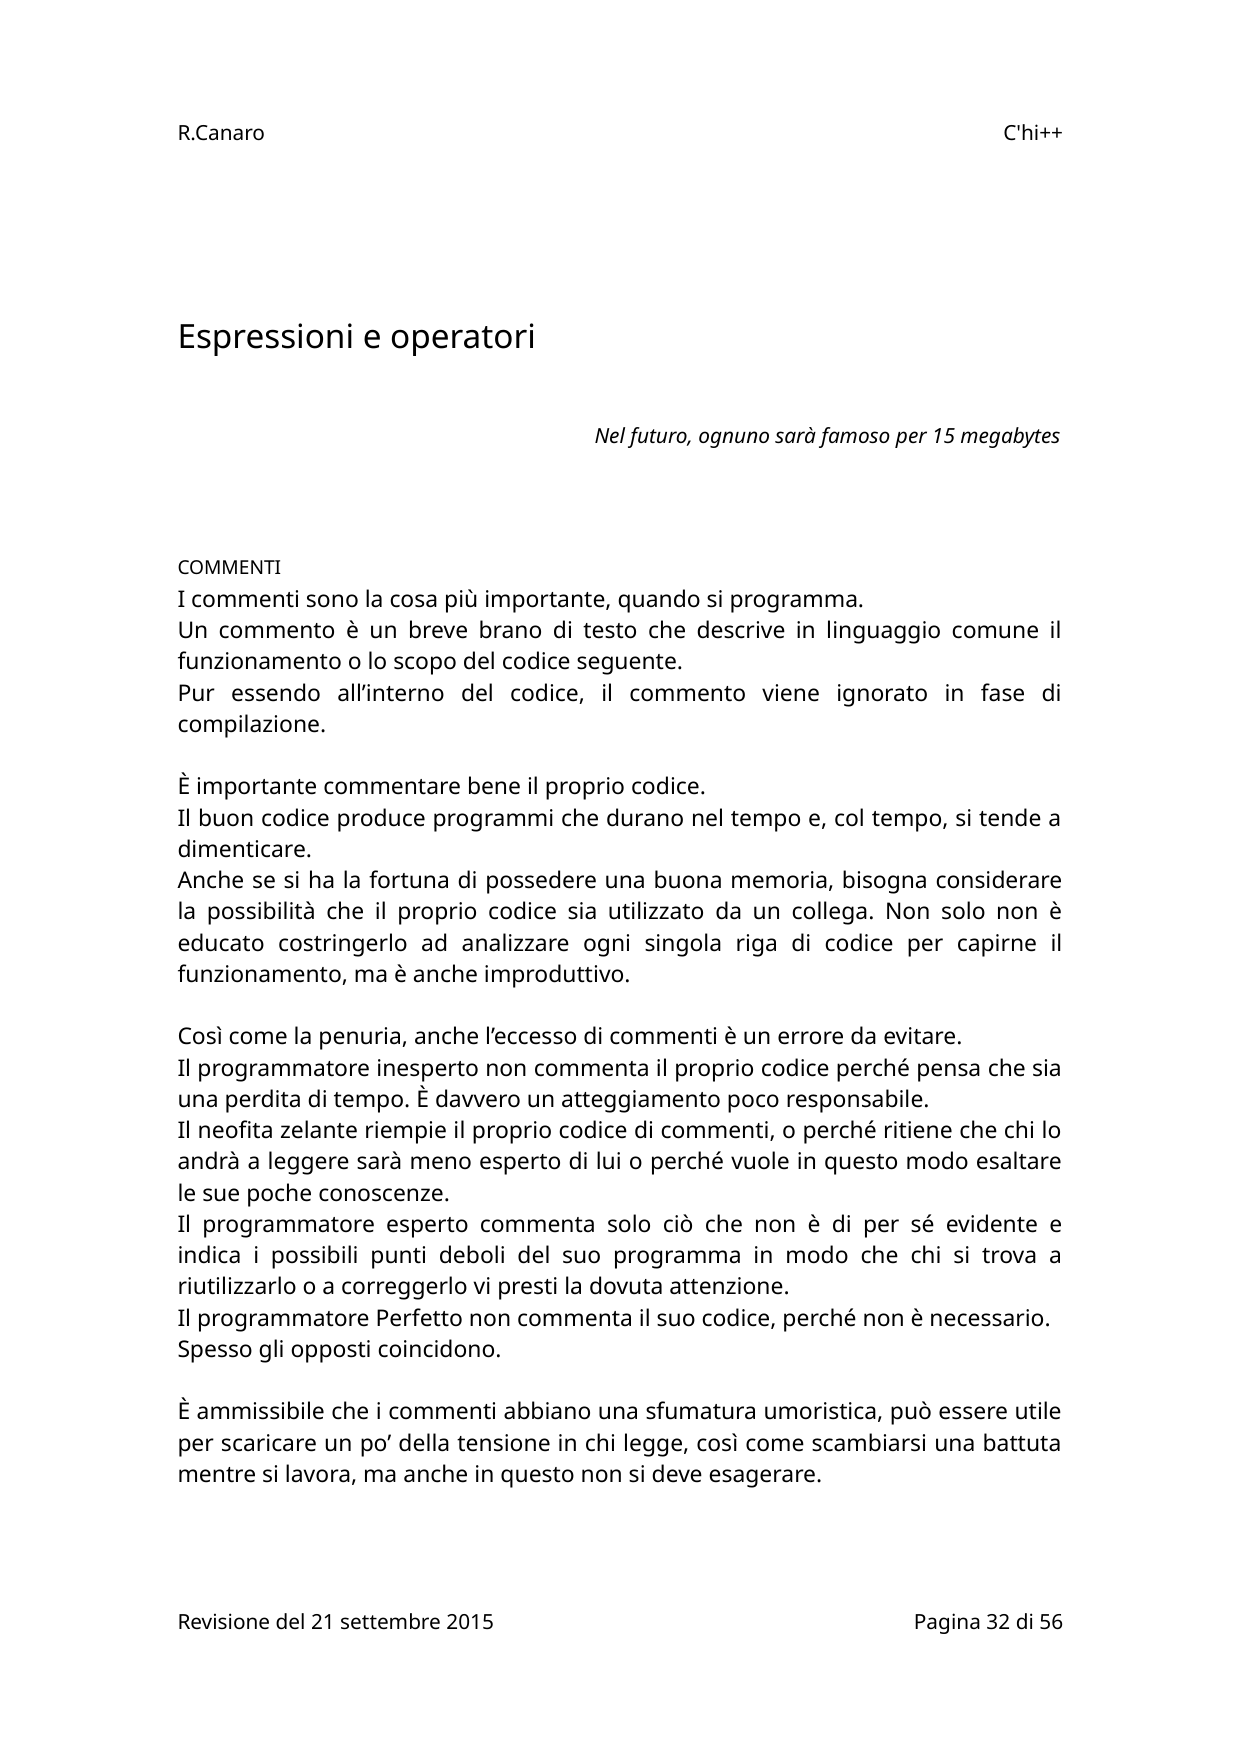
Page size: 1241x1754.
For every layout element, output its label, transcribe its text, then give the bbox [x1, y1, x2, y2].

text È ammissibile che i commenti abbiano una sfumatura umoristica, può essere utile per scaricare un po’ della tensione in chi legge, così come scambiarsi una battuta mentre si lavora, ma anche in questo non si deve esagerare. [177, 1395, 1063, 1489]
text Così come la penuria, anche l’eccesso di commenti è un errore da evitare. [177, 1020, 1063, 1051]
subtitle Espressioni e operatori [177, 313, 1063, 358]
text È importante commentare bene il proprio codice. [177, 770, 1063, 801]
text Nel futuro, ognuno sarà famoso per 15 megabytes [177, 421, 1063, 449]
text Il programmatore inesperto non commenta il proprio codice perché pensa che sia una perdita di tempo. È davvero un atteggiamento poco responsabile. [177, 1051, 1063, 1114]
text Il buon codice produce programmi che durano nel tempo e, col tempo, si tende a dimenticare. [177, 801, 1063, 864]
text Pur essendo all’interno del codice, il commento viene ignorato in fase di compilazione. [177, 676, 1063, 739]
text Anche se si ha la fortuna di possedere una buona memoria, bisogna considerare la possibilità che il proprio codice sia utilizzato da un collega. Non solo non è educato costringerlo ad analizzare ogni singola riga di codice per capirne il funzionamento, ma è anche improduttivo. [177, 864, 1063, 989]
text Il programmatore Perfetto non commenta il suo codice, perché non è necessario. [177, 1301, 1063, 1333]
text Un commento è un breve brano di testo che descrive in linguaggio comune il funzionamento o lo scopo del codice seguente. [177, 614, 1063, 676]
text Il programmatore esperto commenta solo ciò che non è di per sé evidente e indica i possibili punti deboli del suo programma in modo che chi si trova a riutilizzarlo o a correggerlo vi presti la dovuta attenzione. [177, 1208, 1063, 1301]
text I commenti sono la cosa più importante, quando si programma. [177, 583, 1063, 614]
subtitle commenti [177, 543, 1063, 583]
text Il neofita zelante riempie il proprio codice di commenti, o perché ritiene che chi lo andrà a leggere sarà meno esperto di lui o perché vuole in questo modo esaltare le sue poche conoscenze. [177, 1114, 1063, 1208]
text Spesso gli opposti coincidono. [177, 1333, 1063, 1364]
